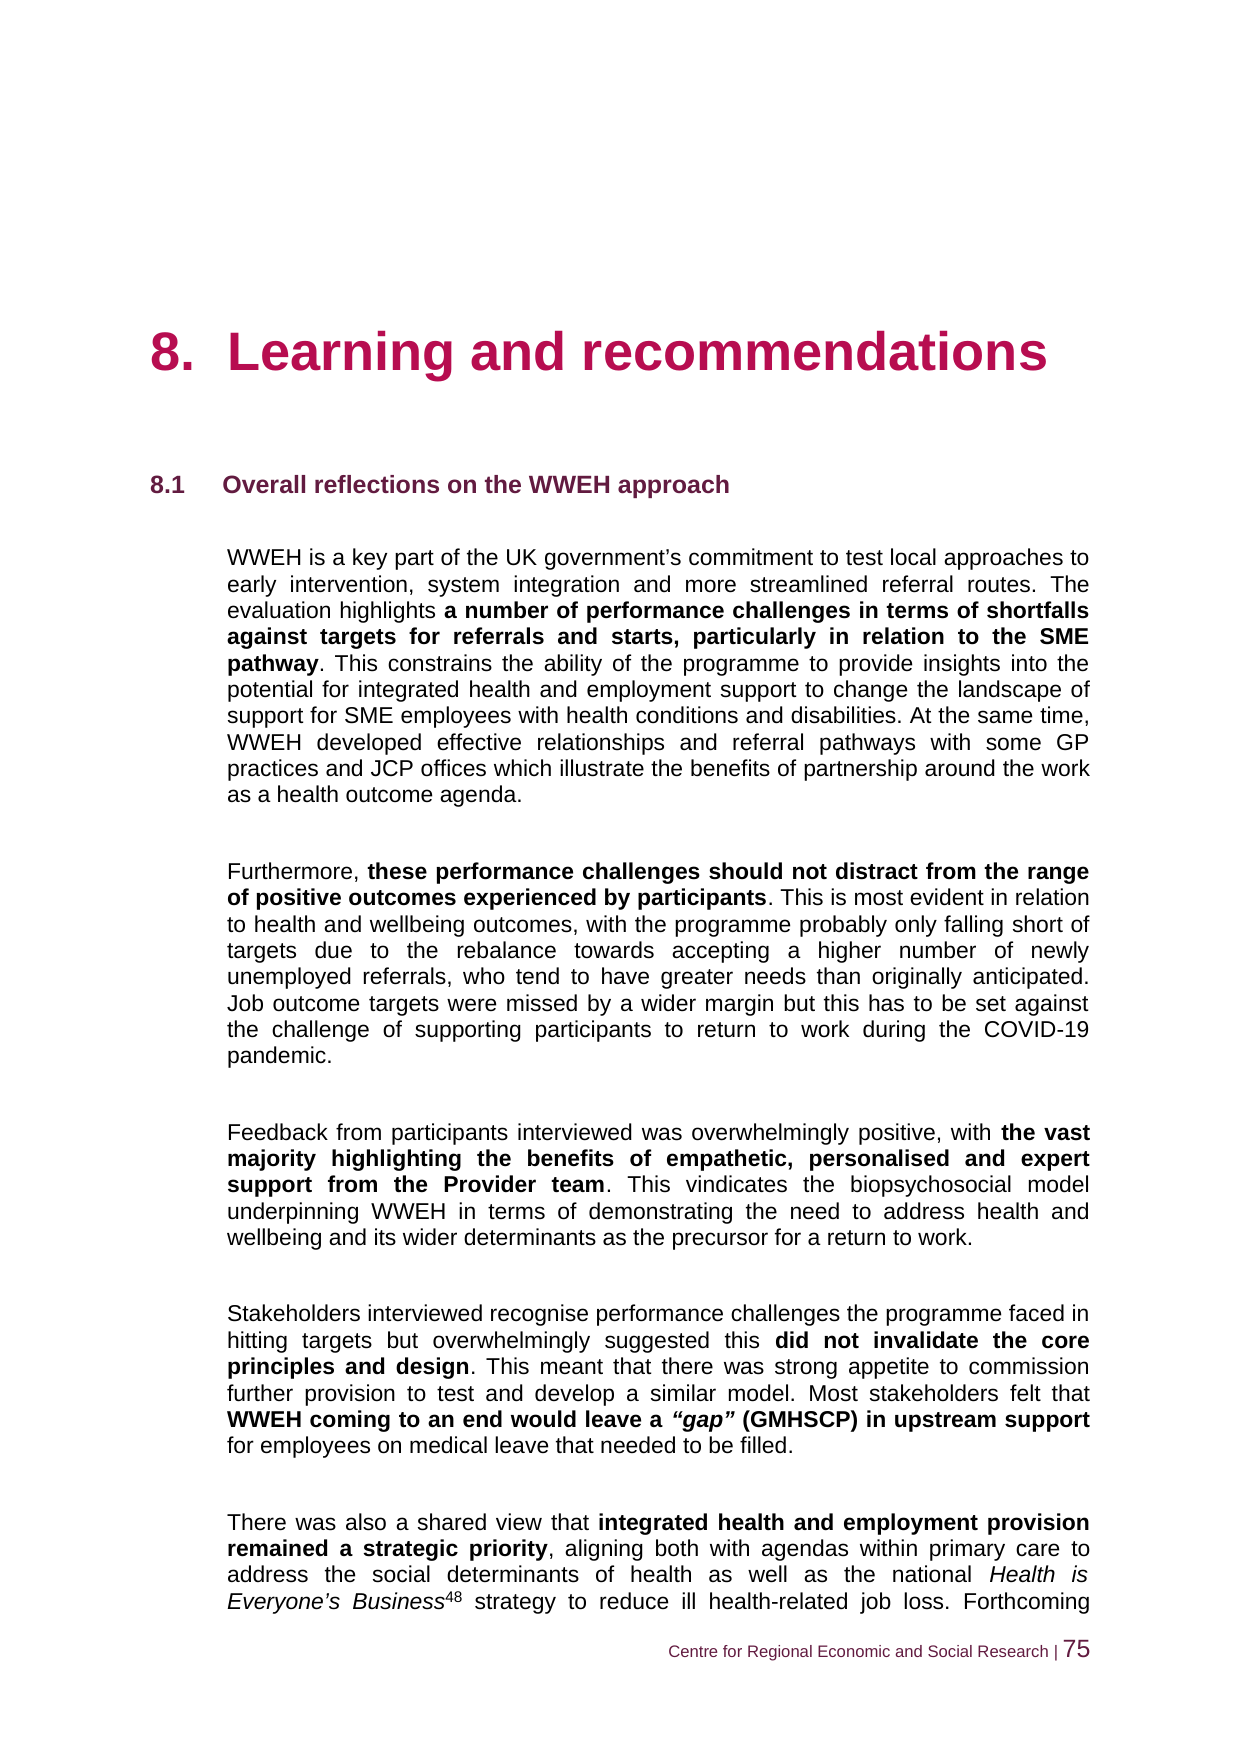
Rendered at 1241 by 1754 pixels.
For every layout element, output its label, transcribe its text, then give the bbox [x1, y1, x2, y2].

text There was also a shared view that integrated health and employment provision remained a strategic priority, aligning both with agendas within primary care to address the social determinants of health as well as the national Health is Everyone’s Business strategy to reduce ill health-related job loss. Forthcoming [227, 1508, 1090, 1614]
text Stakeholders interviewed recognise performance challenges the programme faced in hitting targets but overwhelmingly suggested this did not invalidate the core principles and design. This meant that there was strong appetite to commission further provision to test and develop a similar model. Most stakeholders felt that WWEH coming to an end would leave a “gap” (GMHSCP) in upstream support for employees on medical leave that needed to be filled. [227, 1300, 1090, 1458]
text WWEH is a key part of the UK government’s commitment to test local approaches to early intervention, system integration and more streamlined referral routes. The evaluation highlights a number of performance challenges in terms of shortfalls against targets for referrals and starts, particularly in relation to the SME pathway. This constrains the ability of the programme to provide insights into the potential for integrated health and employment support to change the landscape of support for SME employees with health conditions and disabilities. At the same time, WWEH developed effective relationships and referral pathways with some GP practices and JCP offices which illustrate the benefits of partnership around the work as a health outcome agenda. [227, 544, 1090, 808]
subtitle Overall reflections on the WWEH approach [150, 470, 1090, 498]
text Feedback from participants interviewed was overwhelmingly positive, with the vast majority highlighting the benefits of empathetic, personalised and expert support from the Provider team. This vindicates the biopsychosocial model underpinning WWEH in terms of demonstrating the need to address health and wellbeing and its wider determinants as the precursor for a return to work. [227, 1119, 1090, 1250]
subtitle Learning and recommendations [150, 320, 1090, 382]
text Furthermore, these performance challenges should not distract from the range of positive outcomes experienced by participants. This is most evident in relation to health and wellbeing outcomes, with the programme probably only falling short of targets due to the rebalance towards accepting a higher number of newly unemployed referrals, who tend to have greater needs than originally anticipated. Job outcome targets were missed by a wider margin but this has to be set against the challenge of supporting participants to return to work during the COVID-19 pandemic. [227, 858, 1090, 1069]
